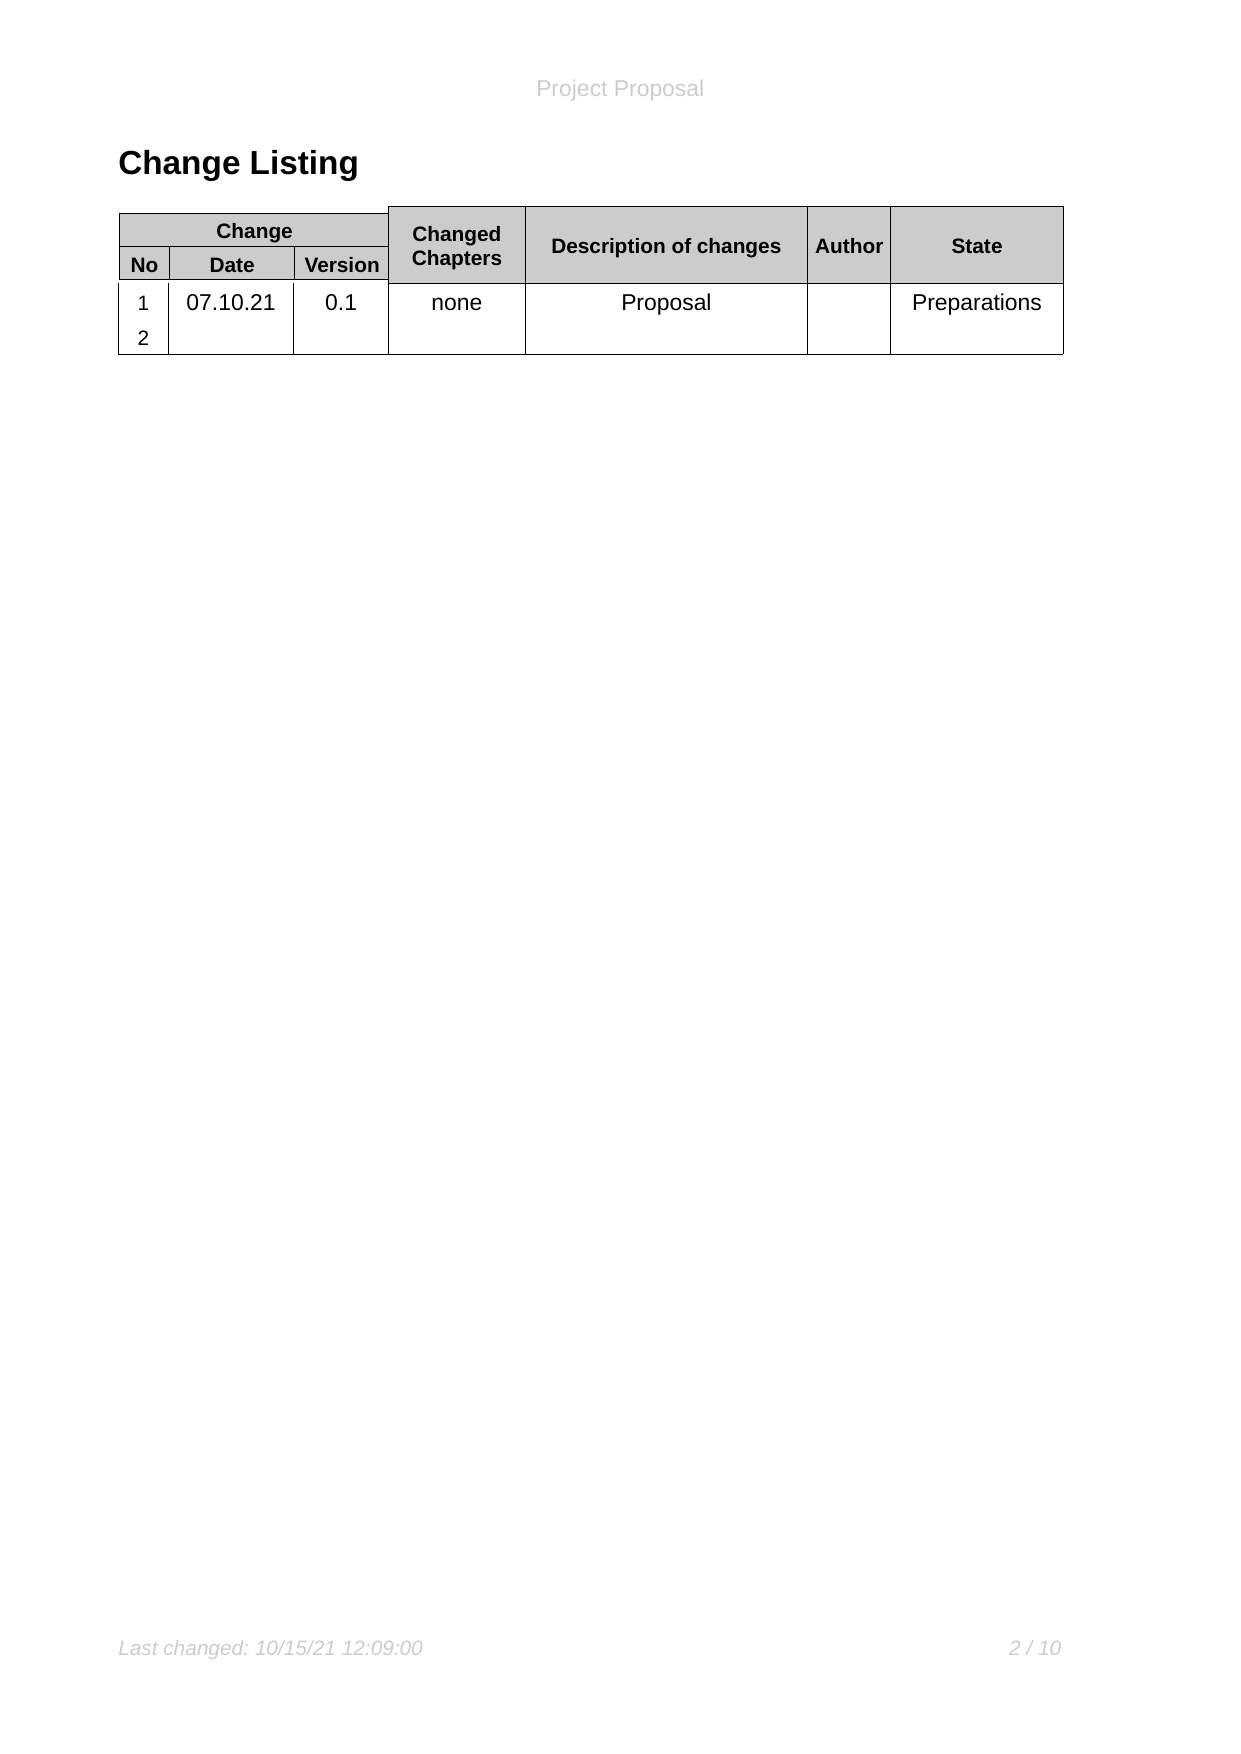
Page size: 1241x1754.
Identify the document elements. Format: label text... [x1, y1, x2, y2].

table_header State [891, 207, 1063, 283]
table_cell 1 [119, 283, 168, 318]
table_cell [294, 319, 388, 354]
table_cell 07.10.21 [169, 283, 293, 318]
table_cell [526, 319, 807, 354]
table_cell [169, 319, 293, 354]
table_cell [808, 319, 890, 354]
table_cell Date [170, 247, 294, 279]
table_cell 0.1 [294, 283, 388, 318]
table_header Description of changes [526, 207, 807, 283]
text Change Listing [118, 143, 1122, 181]
table_cell none [389, 284, 525, 318]
table_cell [808, 284, 890, 318]
table_cell Proposal [526, 284, 807, 318]
table_cell No [120, 247, 169, 279]
table_cell Preparations [891, 284, 1063, 318]
table_cell Version [295, 247, 388, 279]
table_header Change [120, 214, 388, 246]
table_cell [389, 319, 525, 354]
table_header [118, 206, 388, 213]
table_cell 2 [119, 319, 168, 354]
table_header Changed Chapters [389, 207, 525, 283]
table_cell [891, 319, 1063, 354]
table_header Author [808, 207, 890, 283]
